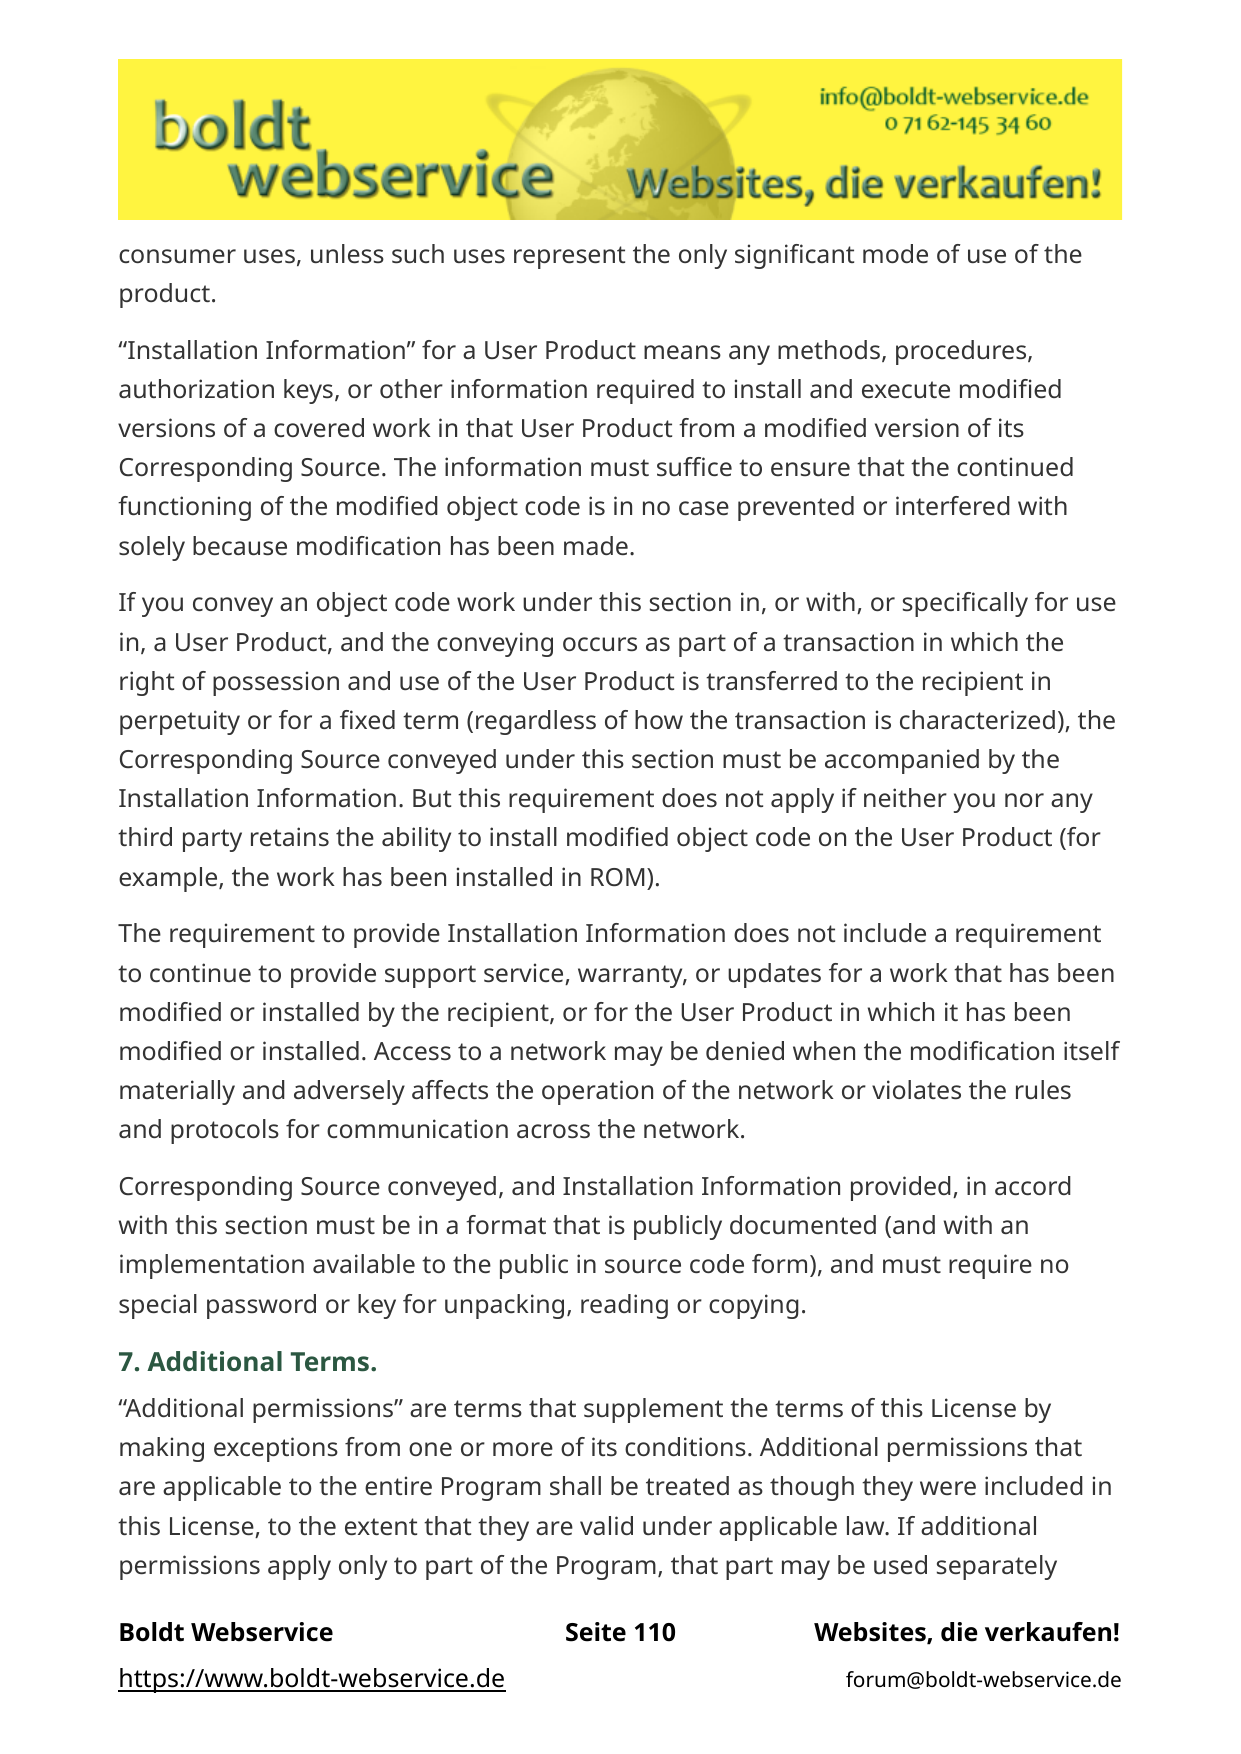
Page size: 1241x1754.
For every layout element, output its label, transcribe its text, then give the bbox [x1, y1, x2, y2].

text Corresponding Source conveyed, and Installation Information provided, in accord with this section must be in a format that is publicly documented (and with an implementation available to the public in source code form), and must require no special password or key for unpacking, reading or copying. [118, 1169, 1122, 1320]
text “Additional permissions” are terms that supplement the terms of this License by making exceptions from one or more of its conditions. Additional permissions that are applicable to the entire Program shall be treated as though they were included in this License, to the extent that they are valid under applicable law. If additional permissions apply only to part of the Program, that part may be used separately [118, 1391, 1122, 1581]
text If you convey an object code work under this section in, or with, or specifically for use in, a User Product, and the conveying occurs as part of a transaction in which the right of possession and use of the User Product is transferred to the recipient in perpetuity or for a fixed term (regardless of how the transaction is characterized), the Corresponding Source conveyed under this section must be accompanied by the Installation Information. But this requirement does not apply if neither you nor any third party retains the ability to install modified object code on the User Product (for example, the work has been installed in ROM). [118, 585, 1122, 893]
text The requirement to provide Installation Information does not include a requirement to continue to provide support service, warranty, or updates for a work that has been modified or installed by the recipient, or for the User Product in which it has been modified or installed. Access to a network may be denied when the modification itself materially and adversely affects the operation of the network or violates the rules and protocols for communication across the network. [118, 916, 1122, 1146]
picture [118, 59, 1123, 220]
text “Installation Information” for a User Product means any methods, procedures, authorization keys, or other information required to install and execute modified versions of a covered work in that User Product from a modified version of its Corresponding Source. The information must suffice to ensure that the continued functioning of the modified object code is in no case prevented or interfered with solely because modification has been made. [118, 332, 1122, 562]
text consumer uses, unless such uses represent the only significant mode of use of the product. [118, 236, 1122, 309]
subtitle 7. Additional Terms. [118, 1343, 1122, 1379]
